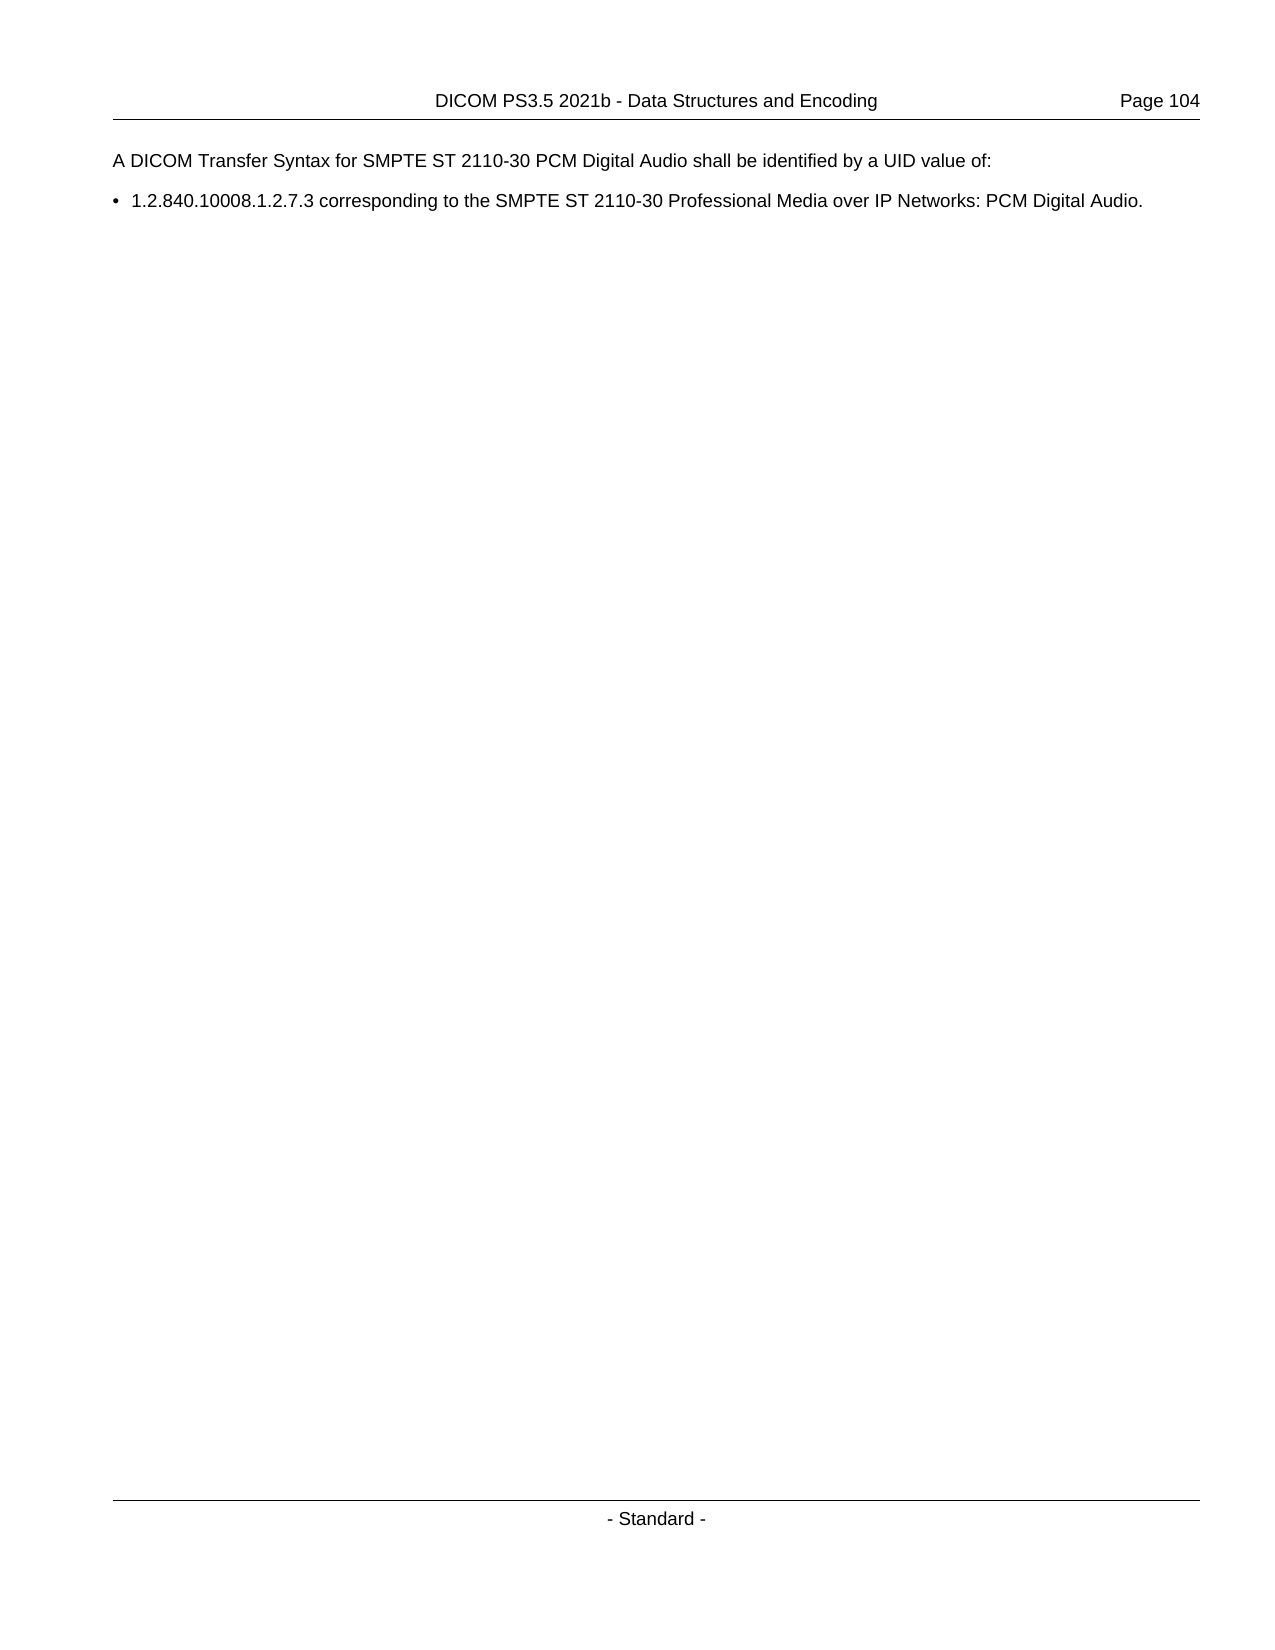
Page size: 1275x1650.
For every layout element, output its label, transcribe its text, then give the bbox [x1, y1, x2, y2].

text • 1.2.840.10008.1.2.7.3 corresponding to the SMPTE ST 2110-30 Professional Media over IP Networks: PCM Digital Audio. [112, 190, 1200, 212]
text A DICOM Transfer Syntax for SMPTE ST 2110-30 PCM Digital Audio shall be identified by a UID value of: [112, 150, 1200, 172]
